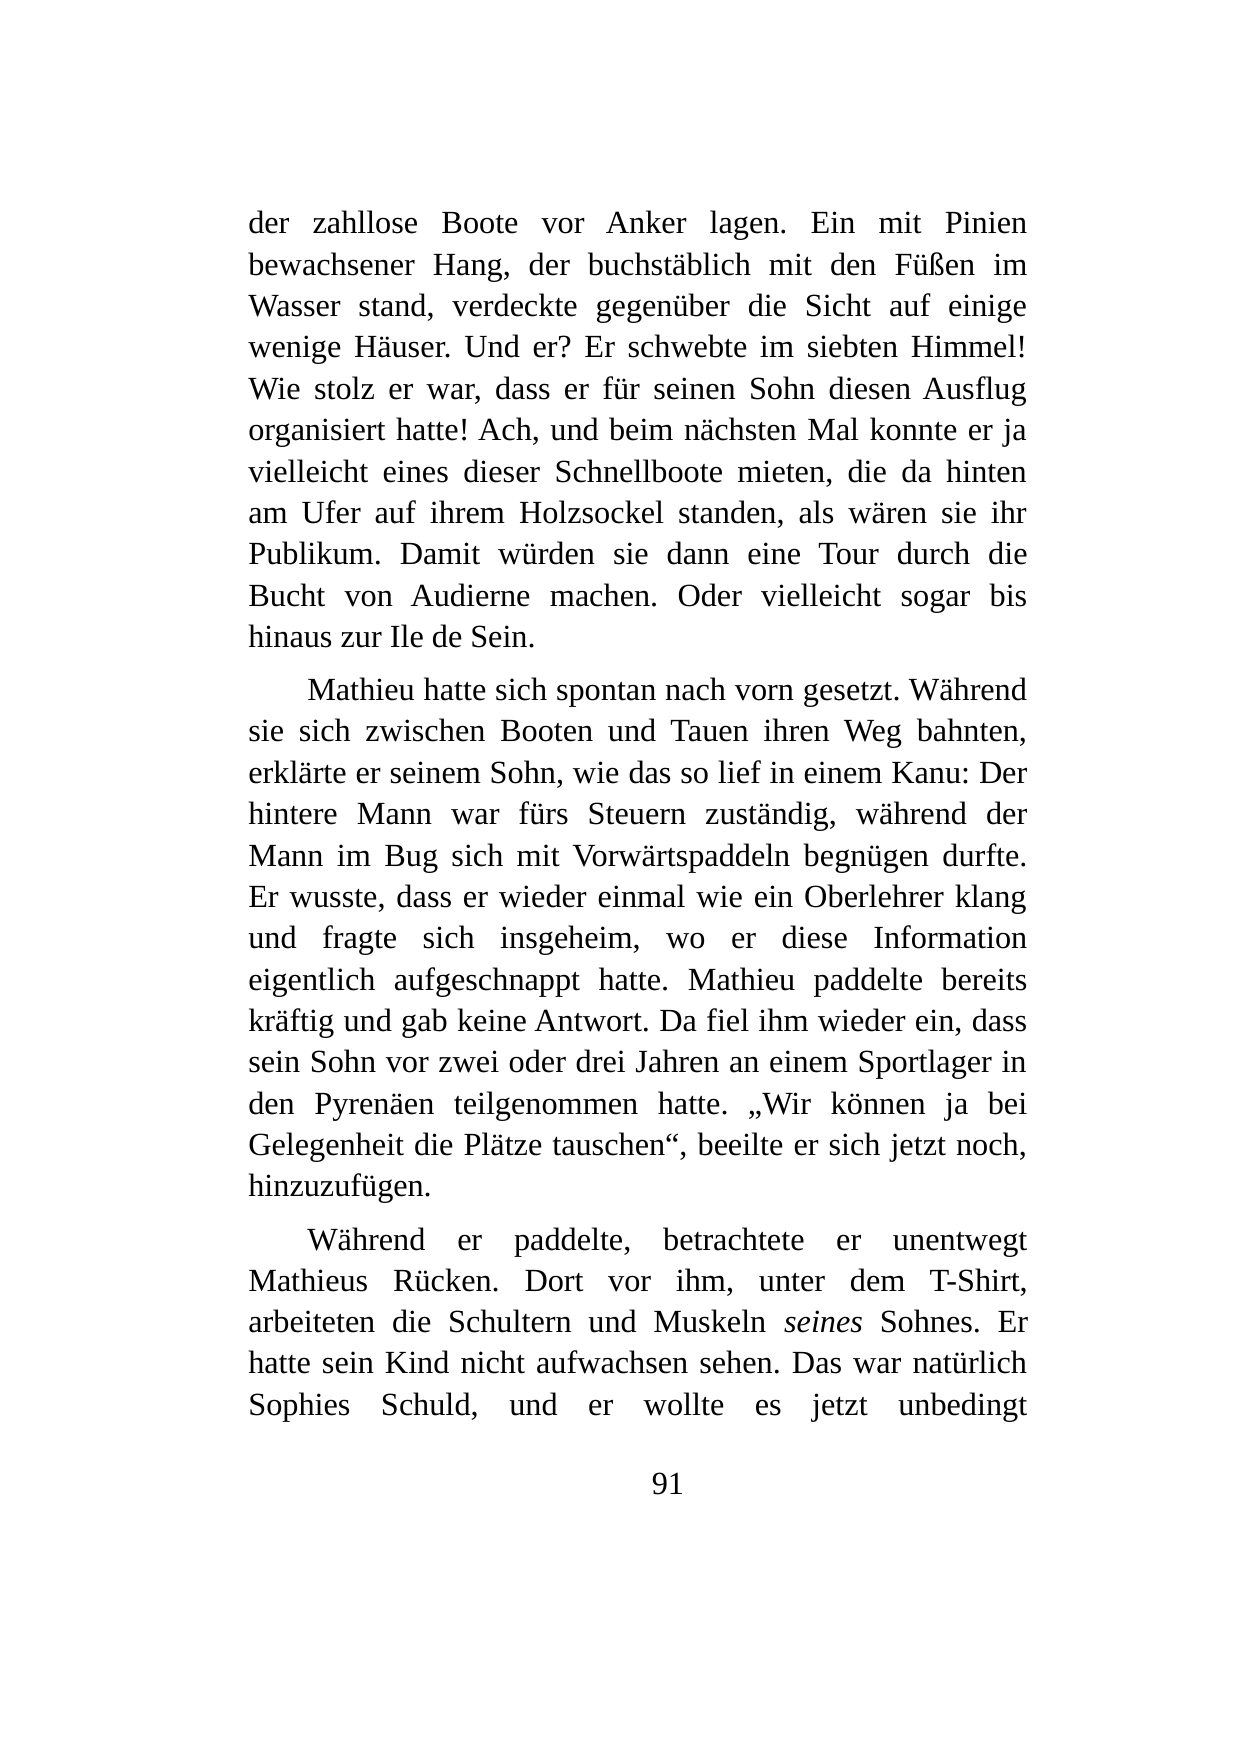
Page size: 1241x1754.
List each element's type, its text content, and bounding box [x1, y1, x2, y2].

text der zahllose Boote vor Anker lagen. Ein mit Pinien bewachsener Hang, der buchstäblich mit den Füßen im Wasser stand, verdeckte gegenüber die Sicht auf einige wenige Häuser. Und er? Er schwebte im siebten Himmel! Wie stolz er war, dass er für seinen Sohn diesen Ausflug organisiert hatte! Ach, und beim nächsten Mal konnte er ja vielleicht eines dieser Schnellboote mieten, die da hinten am Ufer auf ihrem Holzsockel standen, als wären sie ihr Publikum. Damit würden sie dann eine Tour durch die Bucht von Audierne machen. Oder vielleicht sogar bis hinaus zur Ile de Sein. [248, 201, 1028, 656]
text Mathieu hatte sich spontan nach vorn gesetzt. Während sie sich zwischen Booten und Tauen ihren Weg bahnten, erklärte er seinem Sohn, wie das so lief in einem Kanu: Der hintere Mann war fürs Steuern zuständig, während der Mann im Bug sich mit Vorwärtspaddeln begnügen durfte. Er wusste, dass er wieder einmal wie ein Oberlehrer klang und fragte sich insgeheim, wo er diese Information eigentlich aufgeschnappt hatte. Mathieu paddelte bereits kräftig und gab keine Antwort. Da fiel ihm wieder ein, dass sein Sohn vor zwei oder drei Jahren an einem Sportlager in den Pyrenäen teilgenommen hatte. „Wir können ja bei Gelegenheit die Plätze tauschen“, beeilte er sich jetzt noch, hinzuzufügen. [248, 667, 1028, 1205]
text Während er paddelte, betrachtete er unentwegt Mathieus Rücken. Dort vor ihm, unter dem T-Shirt, arbeiteten die Schultern und Muskeln seines Sohnes. Er hatte sein Kind nicht aufwachsen sehen. Das war natürlich Sophies Schuld, und er wollte es jetzt unbedingt [248, 1217, 1028, 1424]
